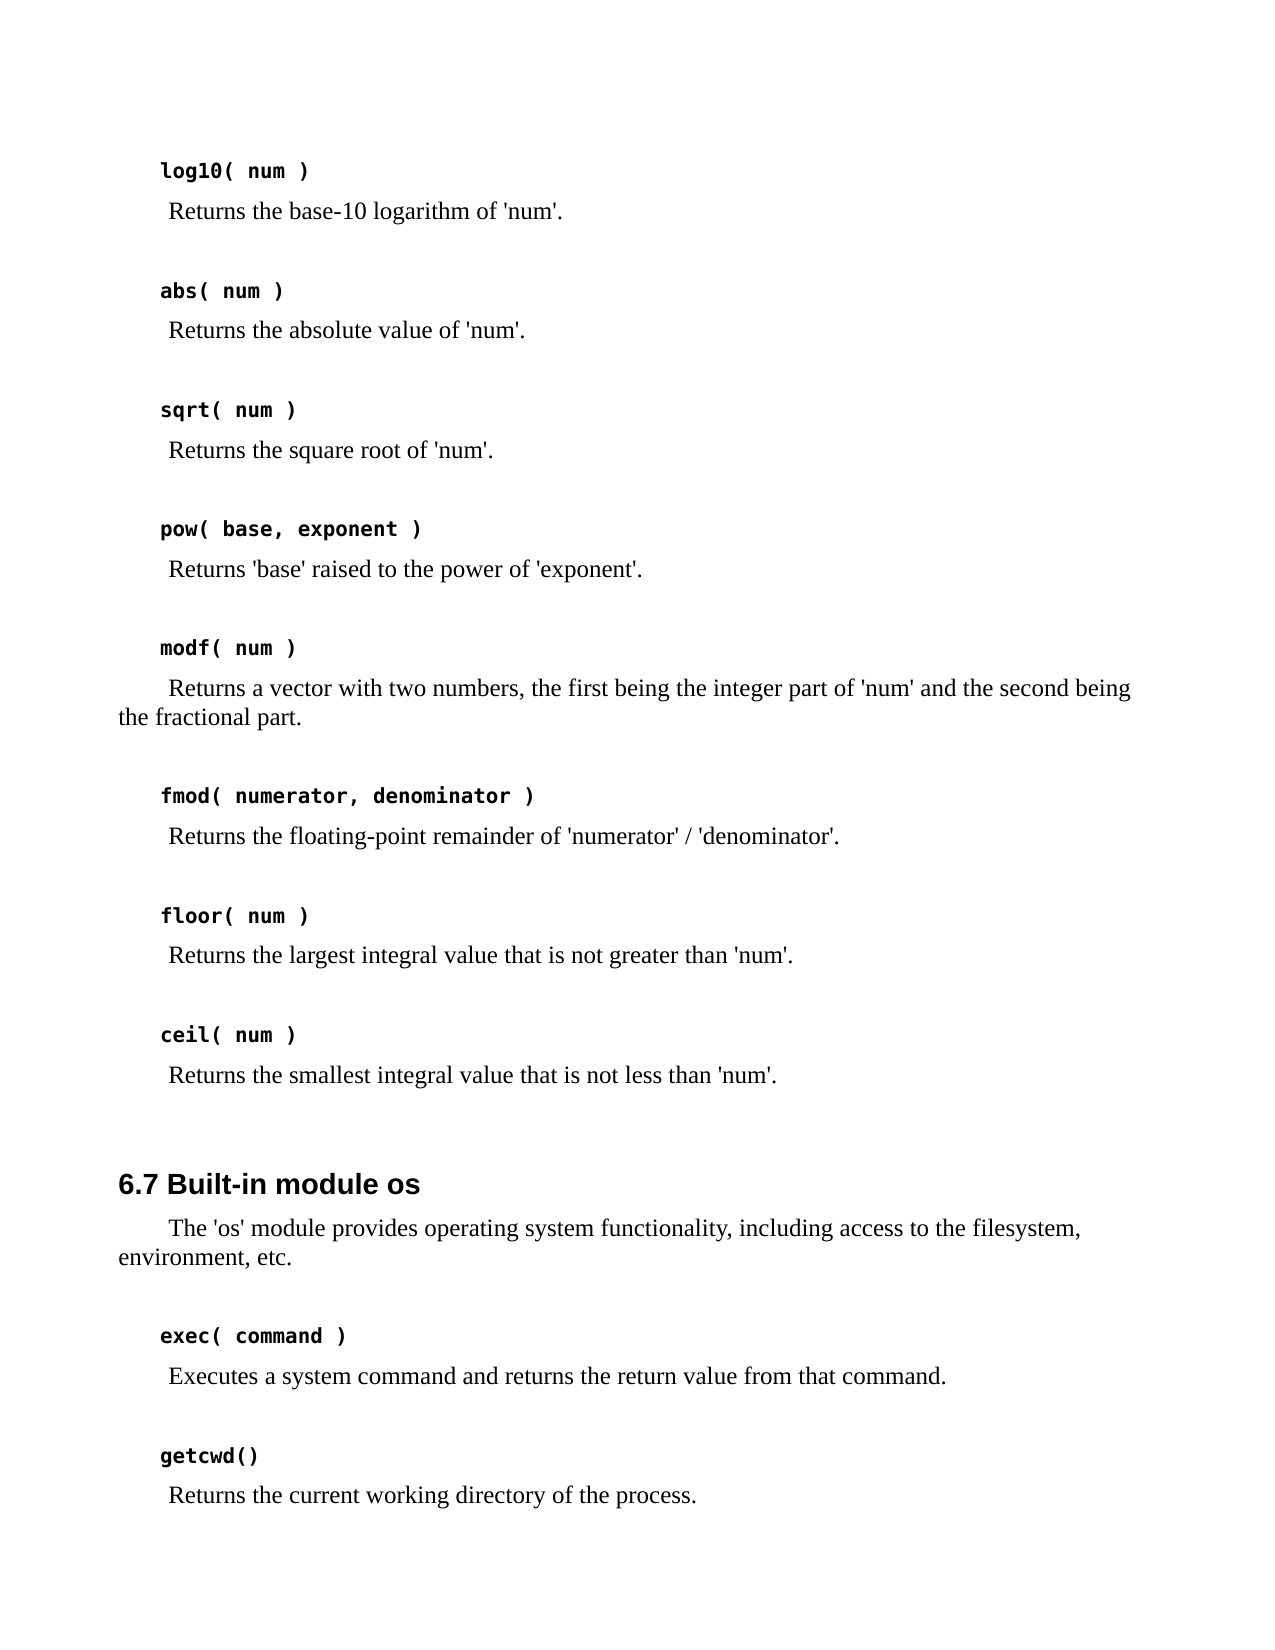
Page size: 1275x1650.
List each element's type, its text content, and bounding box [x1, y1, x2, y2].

text exec( command ) [118, 1324, 1157, 1349]
text Returns the square root of 'num'. [118, 435, 1157, 463]
subtitle 6.7 Built-in module os [118, 1167, 1157, 1201]
text log10( num ) [118, 159, 1157, 184]
text ceil( num ) [118, 1023, 1157, 1047]
text sqrt( num ) [118, 398, 1157, 422]
text Returns the absolute value of 'num'. [118, 315, 1157, 344]
text abs( num ) [118, 279, 1157, 303]
text floor( num ) [118, 904, 1157, 928]
text The 'os' module provides operating system functionality, including access to the filesystem, environment, etc. [118, 1213, 1157, 1271]
text Returns 'base' raised to the power of 'exponent'. [118, 554, 1157, 583]
text pow( base, exponent ) [118, 517, 1157, 541]
text Returns a vector with two numbers, the first being the integer part of 'num' and the second being the fractional part. [118, 673, 1157, 731]
text fmod( numerator, denominator ) [118, 784, 1157, 809]
text Executes a system command and returns the return value from that command. [118, 1361, 1157, 1390]
text Returns the base-10 logarithm of 'num'. [118, 196, 1157, 225]
text Returns the floating-point remainder of 'numerator' / 'denominator'. [118, 821, 1157, 850]
text Returns the largest integral value that is not greater than 'num'. [118, 941, 1157, 969]
text Returns the current working directory of the process. [118, 1481, 1157, 1509]
text modf( num ) [118, 636, 1157, 661]
text getcwd() [118, 1444, 1157, 1468]
text Returns the smallest integral value that is not less than 'num'. [118, 1060, 1157, 1088]
